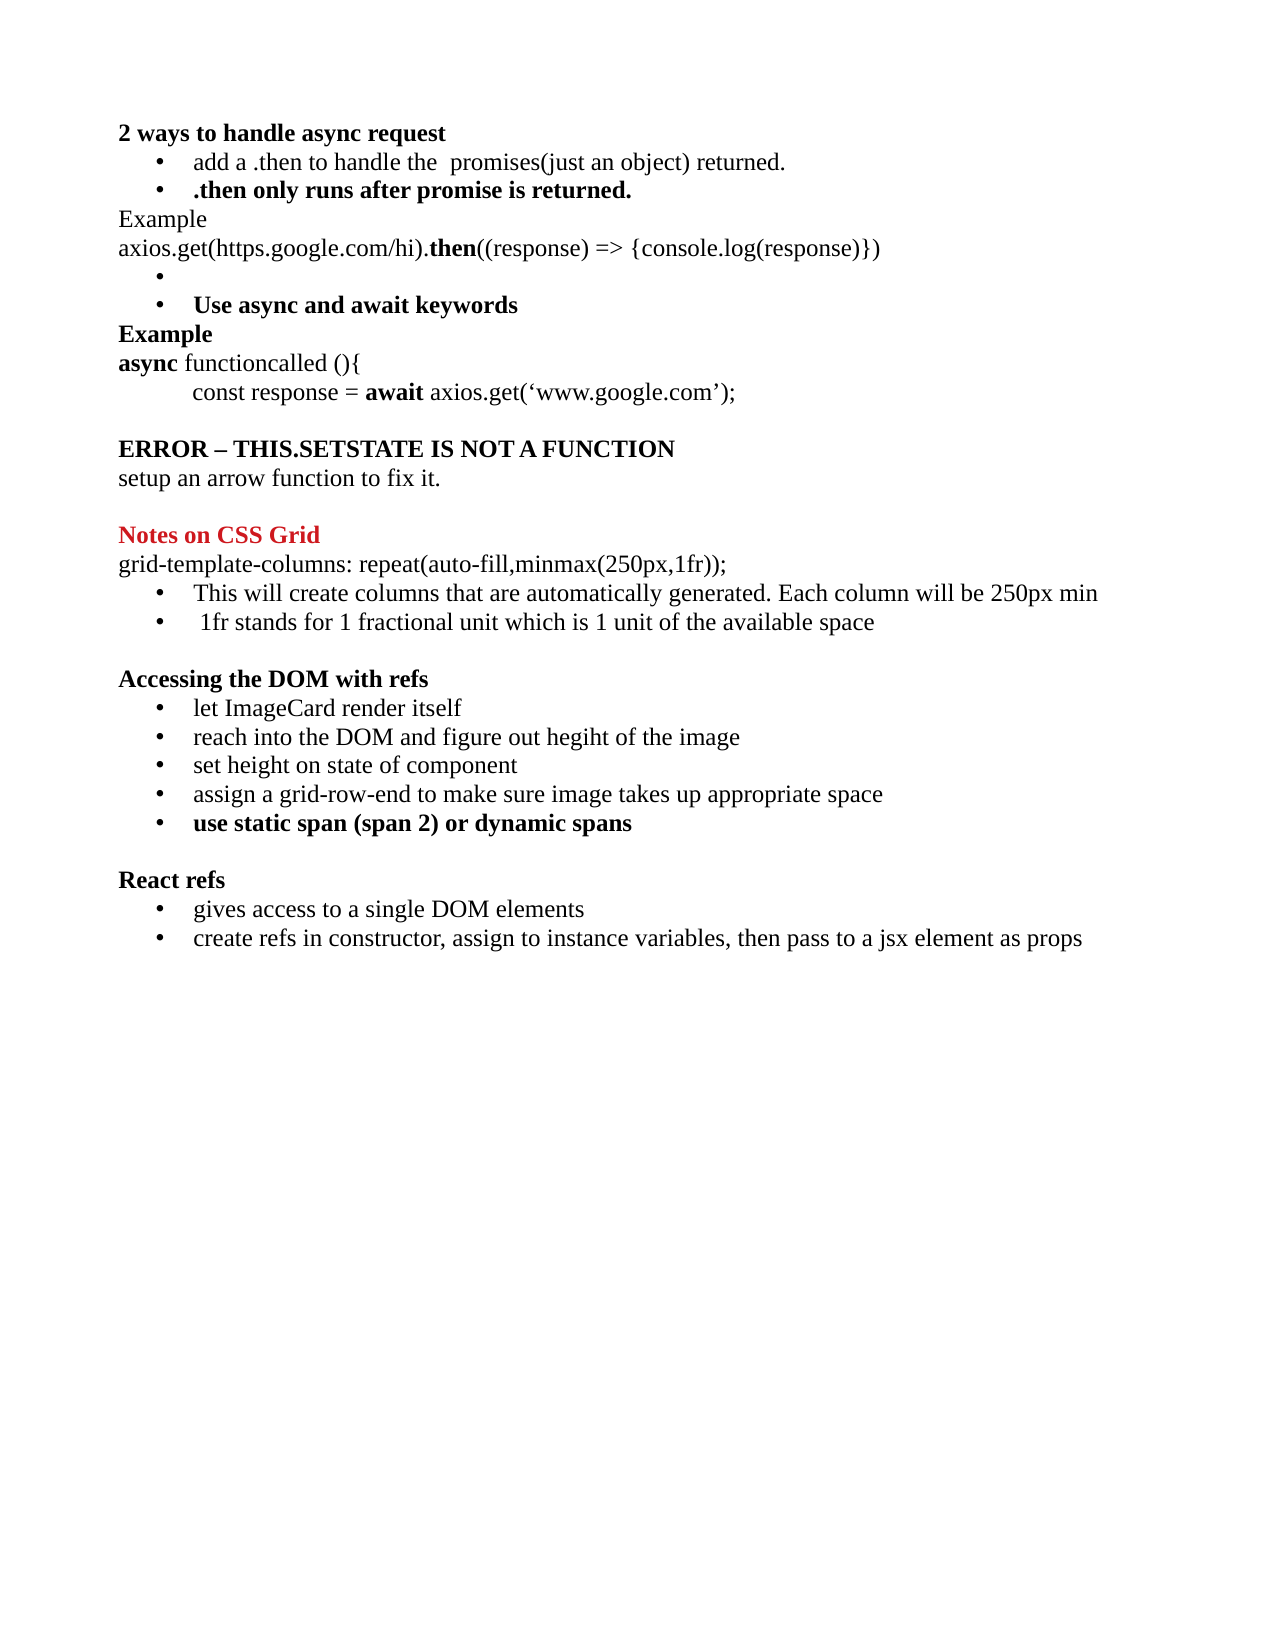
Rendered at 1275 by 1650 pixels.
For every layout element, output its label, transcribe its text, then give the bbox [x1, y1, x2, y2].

list Use async and await keywords [156, 291, 1157, 319]
list set height on state of component [156, 751, 1157, 779]
text async functioncalled (){ [118, 348, 1157, 377]
list assign a grid-row-end to make sure image takes up appropriate space [156, 779, 1157, 808]
text axios.get(https.google.com/hi).then((response) => {console.log(response)}) [118, 233, 1157, 262]
text Example [118, 204, 1157, 233]
text React refs [118, 866, 1157, 894]
list use static span (span 2) or dynamic spans [156, 808, 1157, 837]
list create refs in constructor, assign to instance variables, then pass to a jsx element as props [156, 923, 1157, 952]
list .then only runs after promise is returned. [156, 176, 1157, 204]
text 2 ways to handle async request [118, 118, 1157, 147]
text Accessing the DOM with refs [118, 664, 1157, 693]
list This will create columns that are automatically generated. Each column will be 250px min [156, 578, 1157, 607]
text const response = await axios.get(‘www.google.com’); [118, 377, 1157, 406]
text setup an arrow function to fix it. [118, 463, 1157, 492]
text grid-template-columns: repeat(auto-fill,minmax(250px,1fr)); [118, 549, 1157, 578]
list let ImageCard render itself [156, 693, 1157, 722]
list add a .then to handle the promises(just an object) returned. [156, 147, 1157, 176]
text Notes on CSS Grid [118, 521, 1157, 549]
list reach into the DOM and figure out hegiht of the image [156, 722, 1157, 751]
list 1fr stands for 1 fractional unit which is 1 unit of the available space [156, 607, 1157, 636]
text Example [118, 319, 1157, 348]
list gives access to a single DOM elements [156, 894, 1157, 923]
text ERROR – THIS.SETSTATE IS NOT A FUNCTION [118, 434, 1157, 463]
